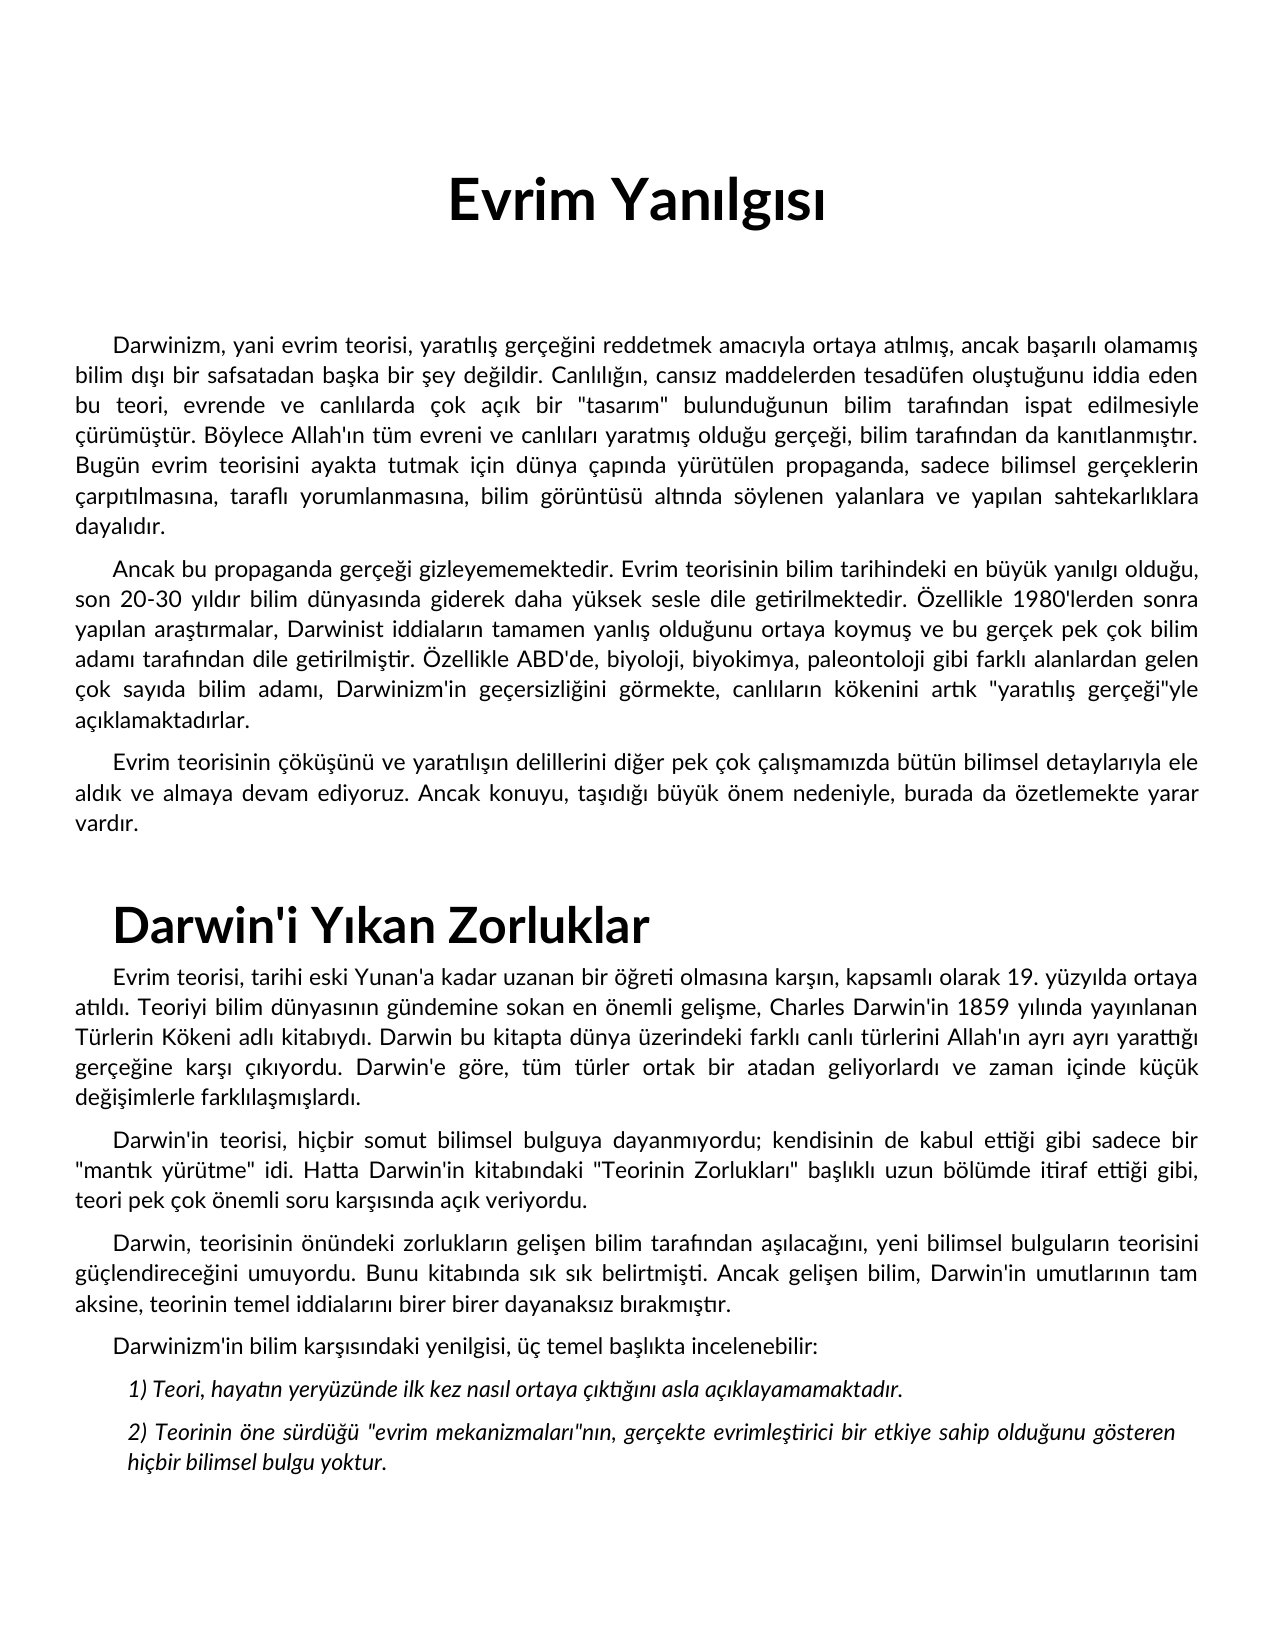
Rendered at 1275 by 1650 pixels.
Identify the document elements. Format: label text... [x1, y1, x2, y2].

subtitle Darwin'i Yıkan Zorluklar [112, 894, 1200, 954]
text Ancak bu propaganda gerçeği gizleyememektedir. Evrim teorisinin bilim tarihindeki en büyük yanılgı olduğu, son 20-30 yıldır bilim dünyasında giderek daha yüksek sesle dile getirilmektedir. Özellikle 1980'lerden sonra yapılan araştırmalar, Darwinist iddiaların tamamen yanlış olduğunu ortaya koymuş ve bu gerçek pek çok bilim adamı tarafından dile getirilmiştir. Özellikle ABD'de, biyoloji, biyokimya, paleontoloji gibi farklı alanlardan gelen çok sayıda bilim adamı, Darwinizm'in geçersizliğini görmekte, canlıların kökenini artık "yaratılış gerçeği"yle açıklamaktadırlar. [75, 554, 1200, 733]
text Darwin'in teorisi, hiçbir somut bilimsel bulguya dayanmıyordu; kendisinin de kabul ettiği gibi sadece bir "mantık yürütme" idi. Hatta Darwin'in kitabındaki "Teorinin Zorlukları" başlıklı uzun bölümde itiraf ettiği gibi, teori pek çok önemli soru karşısında açık veriyordu. [75, 1126, 1200, 1214]
text Evrim teorisinin çöküşünü ve yaratılışın delillerini diğer pek çok çalışmamızda bütün bilimsel detaylarıyla ele aldık ve almaya devam ediyoruz. Ancak konuyu, taşıdığı büyük önem nedeniyle, burada da özetlemekte yarar vardır. [75, 748, 1200, 836]
subtitle Evrim Yanılgısı [75, 162, 1200, 232]
text 1) Teori, hayatın yeryüzünde ilk kez nasıl ortaya çıktığını asla açıklayamamaktadır. [127, 1375, 1177, 1402]
text 2) Teorinin öne sürdüğü "evrim mekanizmaları"nın, gerçekte evrimleştirici bir etkiye sahip olduğunu gösteren hiçbir bilimsel bulgu yoktur. [127, 1417, 1177, 1475]
text Darwinizm'in bilim karşısındaki yenilgisi, üç temel başlıkta incelenebilir: [75, 1332, 1200, 1359]
text Darwinizm, yani evrim teorisi, yaratılış gerçeğini reddetmek amacıyla ortaya atılmış, ancak başarılı olamamış bilim dışı bir safsatadan başka bir şey değildir. Canlılığın, cansız maddelerden tesadüfen oluştuğunu iddia eden bu teori, evrende ve canlılarda çok açık bir "tasarım" bulunduğunun bilim tarafından ispat edilmesiyle çürümüştür. Böylece Allah'ın tüm evreni ve canlıları yaratmış olduğu gerçeği, bilim tarafından da kanıtlanmıştır. Bugün evrim teorisini ayakta tutmak için dünya çapında yürütülen propaganda, sadece bilimsel gerçeklerin çarpıtılmasına, taraflı yorumlanmasına, bilim görüntüsü altında söylenen yalanlara ve yapılan sahtekarlıklara dayalıdır. [75, 330, 1200, 539]
text Darwin, teorisinin önündeki zorlukların gelişen bilim tarafından aşılacağını, yeni bilimsel bulguların teorisini güçlendireceğini umuyordu. Bunu kitabında sık sık belirtmişti. Ancak gelişen bilim, Darwin'in umutlarının tam aksine, teorinin temel iddialarını birer birer dayanaksız bırakmıştır. [75, 1229, 1200, 1317]
text Evrim teorisi, tarihi eski Yunan'a kadar uzanan bir öğreti olmasına karşın, kapsamlı olarak 19. yüzyılda ortaya atıldı. Teoriyi bilim dünyasının gündemine sokan en önemli gelişme, Charles Darwin'in 1859 yılında yayınlanan Türlerin Kökeni adlı kitabıydı. Darwin bu kitapta dünya üzerindeki farklı canlı türlerini Allah'ın ayrı ayrı yarattığı gerçeğine karşı çıkıyordu. Darwin'e göre, tüm türler ortak bir atadan geliyorlardı ve zaman içinde küçük değişimlerle farklılaşmışlardı. [75, 962, 1200, 1111]
